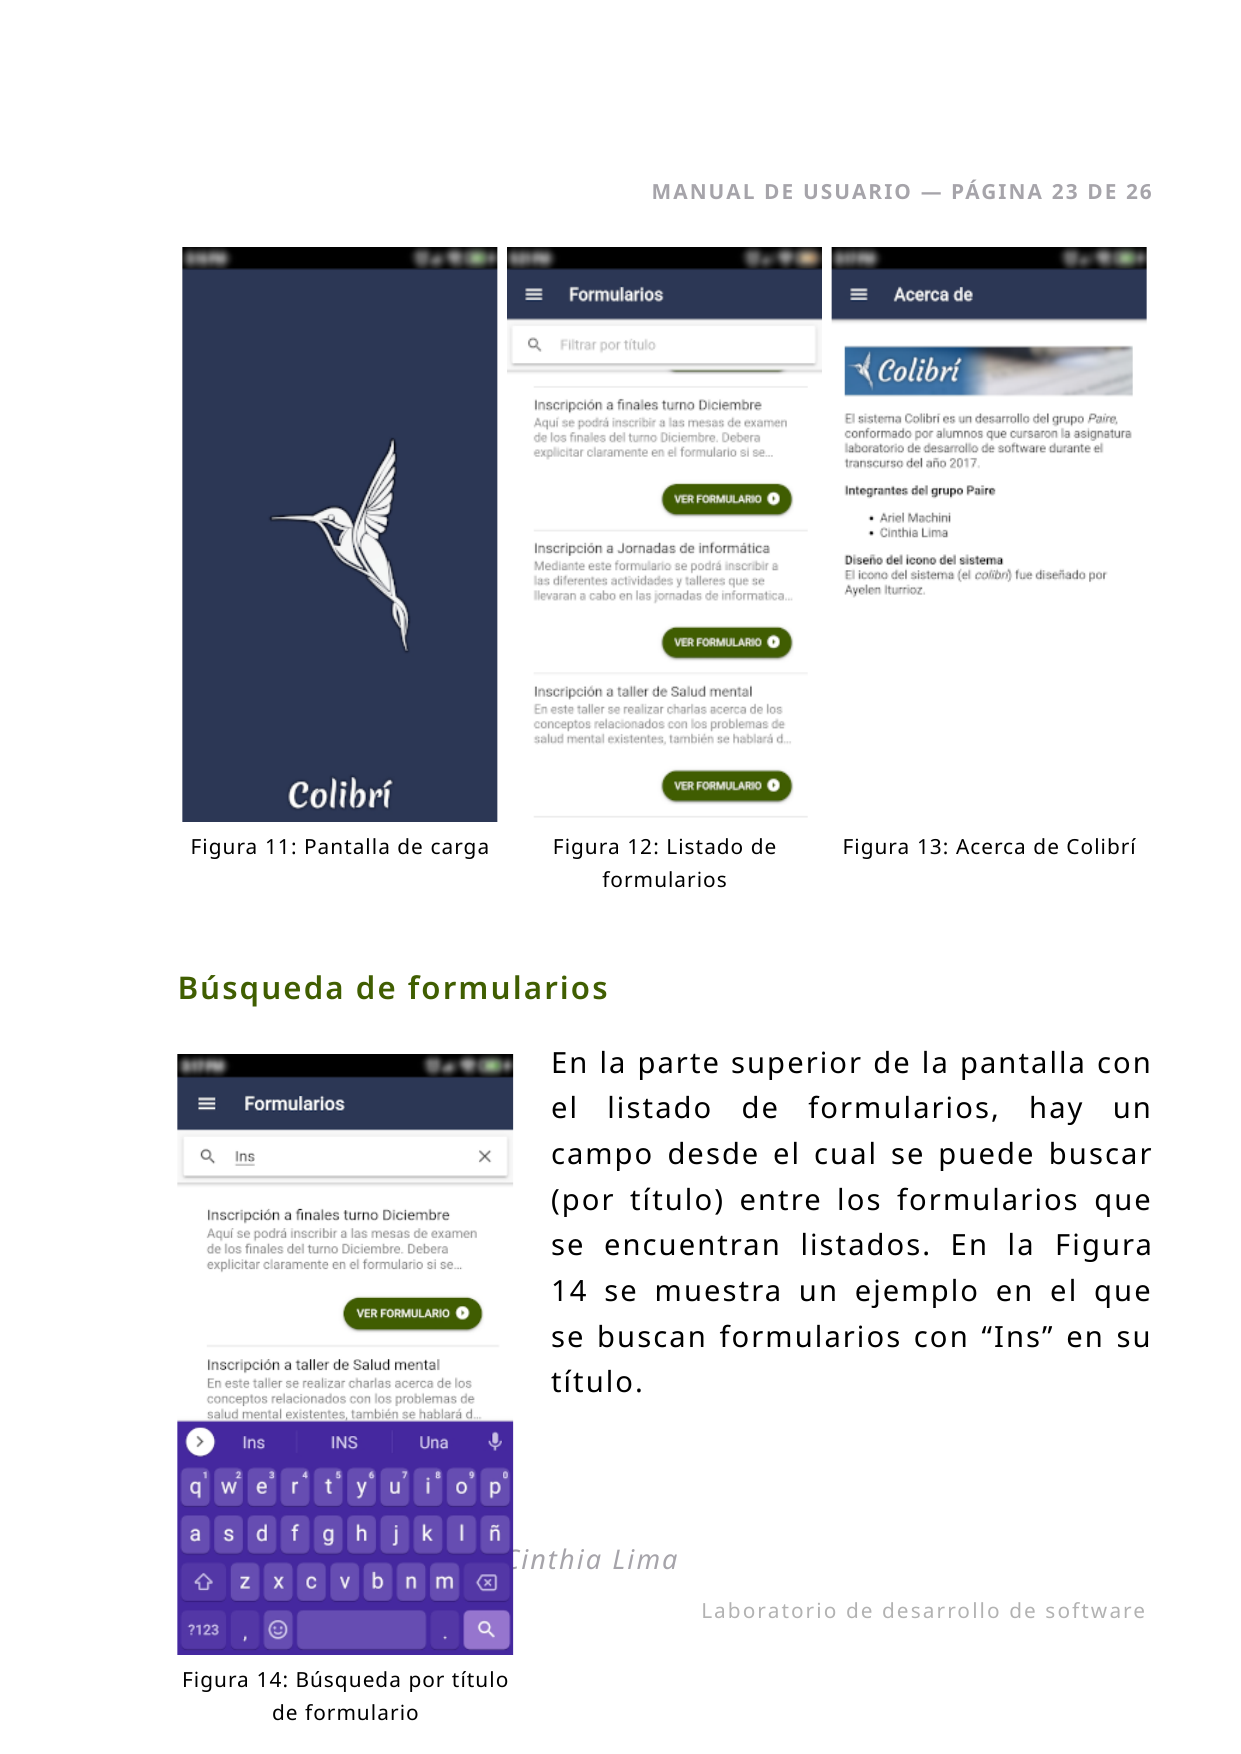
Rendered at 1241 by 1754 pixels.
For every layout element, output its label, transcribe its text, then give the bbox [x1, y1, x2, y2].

picture [177, 1054, 514, 1655]
subtitle Búsqueda de formularios [177, 966, 1152, 1008]
picture [507, 247, 822, 822]
picture [831, 247, 1147, 822]
text Figura 11: Pantalla de carga [182, 822, 497, 861]
text Figura 14: Búsqueda por título de formulario [177, 1655, 513, 1726]
text Figura 12: Listado de formularios [507, 822, 822, 893]
text En la parte superior de la pantalla con el listado de formularios, hay un campo desde el cual se puede buscar (por título) entre los formularios que se encuentran listados. En la Figura 14 se muestra un ejemplo en el que se buscan formularios con “Ins” en su título. [177, 1042, 1152, 1401]
picture [182, 247, 498, 822]
text Figura 13: Acerca de Colibrí [832, 822, 1147, 861]
